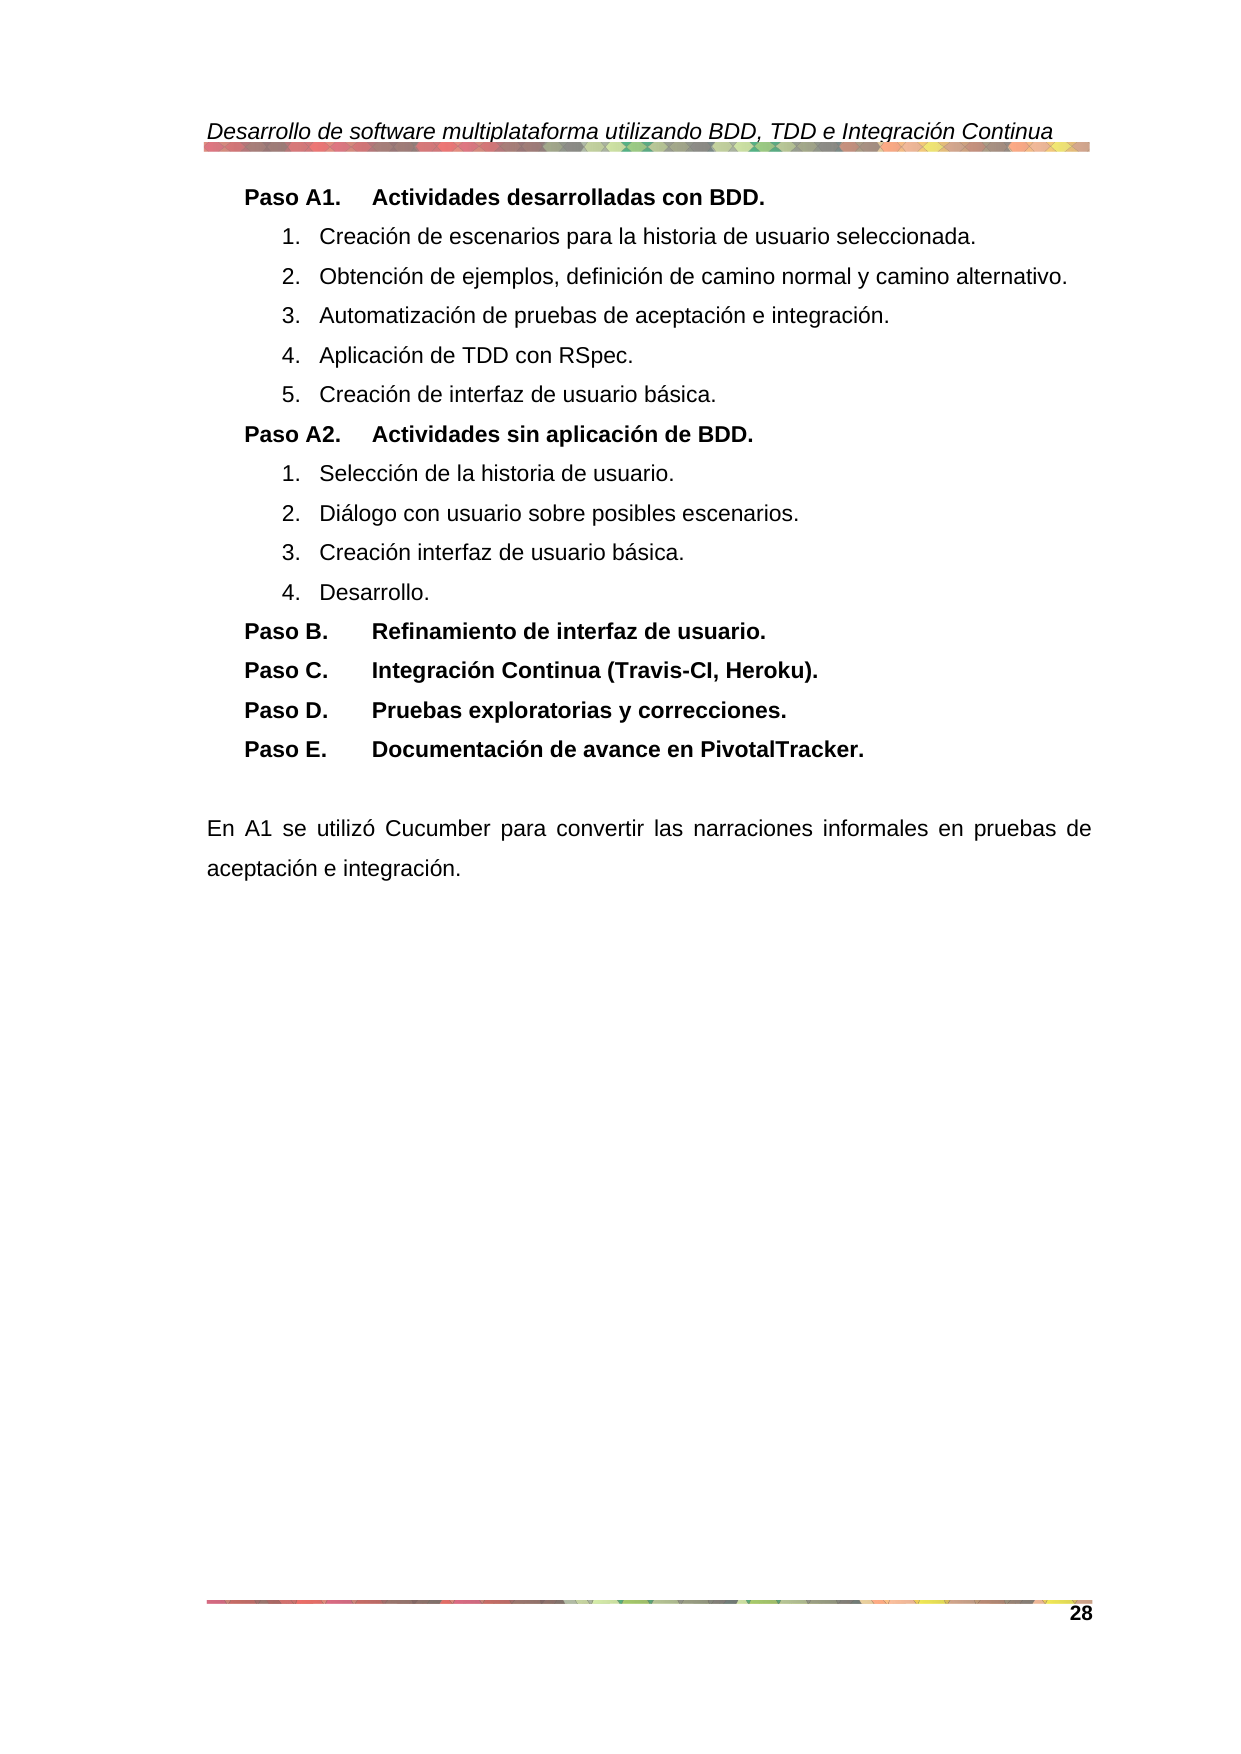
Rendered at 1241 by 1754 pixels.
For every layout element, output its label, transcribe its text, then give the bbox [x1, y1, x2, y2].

list Selección de la historia de usuario. [282, 460, 1093, 486]
list Creación de interfaz de usuario básica. [282, 381, 1093, 407]
list Diálogo con usuario sobre posibles escenarios. [282, 499, 1093, 526]
text [206, 1600, 1093, 1604]
list Obtención de ejemplos, definición de camino normal y camino alternativo. [282, 263, 1093, 289]
list Aplicación de TDD con RSpec. [282, 342, 1093, 368]
list Automatización de pruebas de aceptación e integración. [282, 302, 1093, 328]
list Desarrollo. [282, 578, 1093, 605]
text [203, 142, 1090, 152]
list Integración Continua (Travis-CI, Heroku). [244, 657, 1093, 684]
list Documentación de avance en PivotalTracker. [244, 736, 1093, 763]
list Actividades sin aplicación de BDD. [244, 421, 1093, 447]
text En A1 se utilizó Cucumber para convertir las narraciones informales en pruebas de aceptación e integración. [207, 815, 1093, 881]
list Actividades desarrolladas con BDD. [244, 184, 1093, 210]
list Creación interfaz de usuario básica. [282, 539, 1093, 565]
list Creación de escenarios para la historia de usuario seleccionada. [282, 223, 1093, 249]
list Pruebas exploratorias y correcciones. [244, 697, 1093, 723]
list Refinamiento de interfaz de usuario. [244, 618, 1093, 644]
